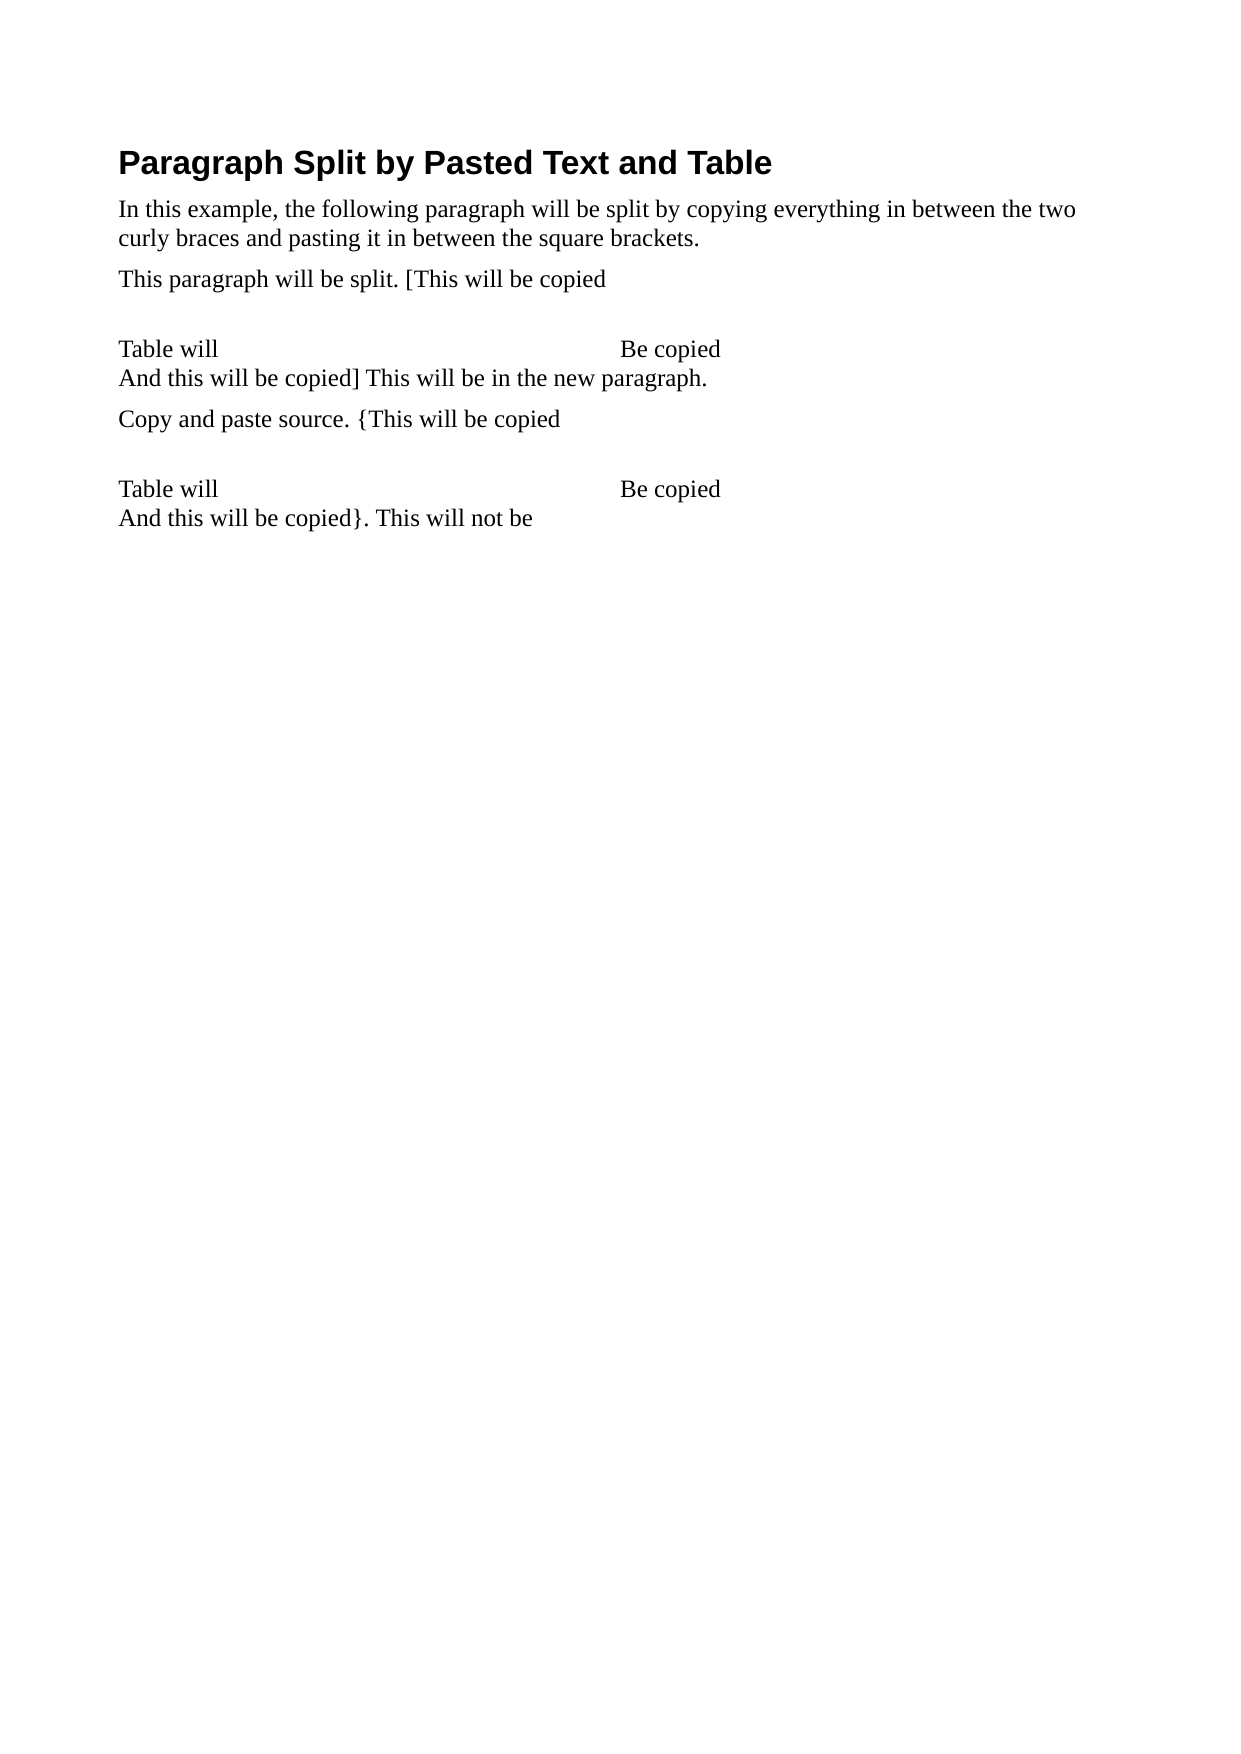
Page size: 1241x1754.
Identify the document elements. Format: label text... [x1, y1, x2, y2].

subtitle Paragraph Split by Pasted Text and Table [118, 143, 1122, 182]
table_header Table will [118, 474, 620, 503]
text And this will be copied}. This will not be [118, 503, 1122, 532]
text Copy and paste source. {This will be copied [118, 404, 1122, 433]
text In this example, the following paragraph will be split by copying everything in between the two curly braces and pasting it in between the square brackets. [118, 194, 1122, 252]
table_header Be copied [620, 334, 1122, 363]
text And this will be copied] This will be in the new paragraph. [118, 363, 1122, 392]
table_header Table will [118, 334, 620, 363]
text This paragraph will be split. [This will be copied [118, 264, 1122, 293]
table_header Be copied [620, 474, 1122, 503]
